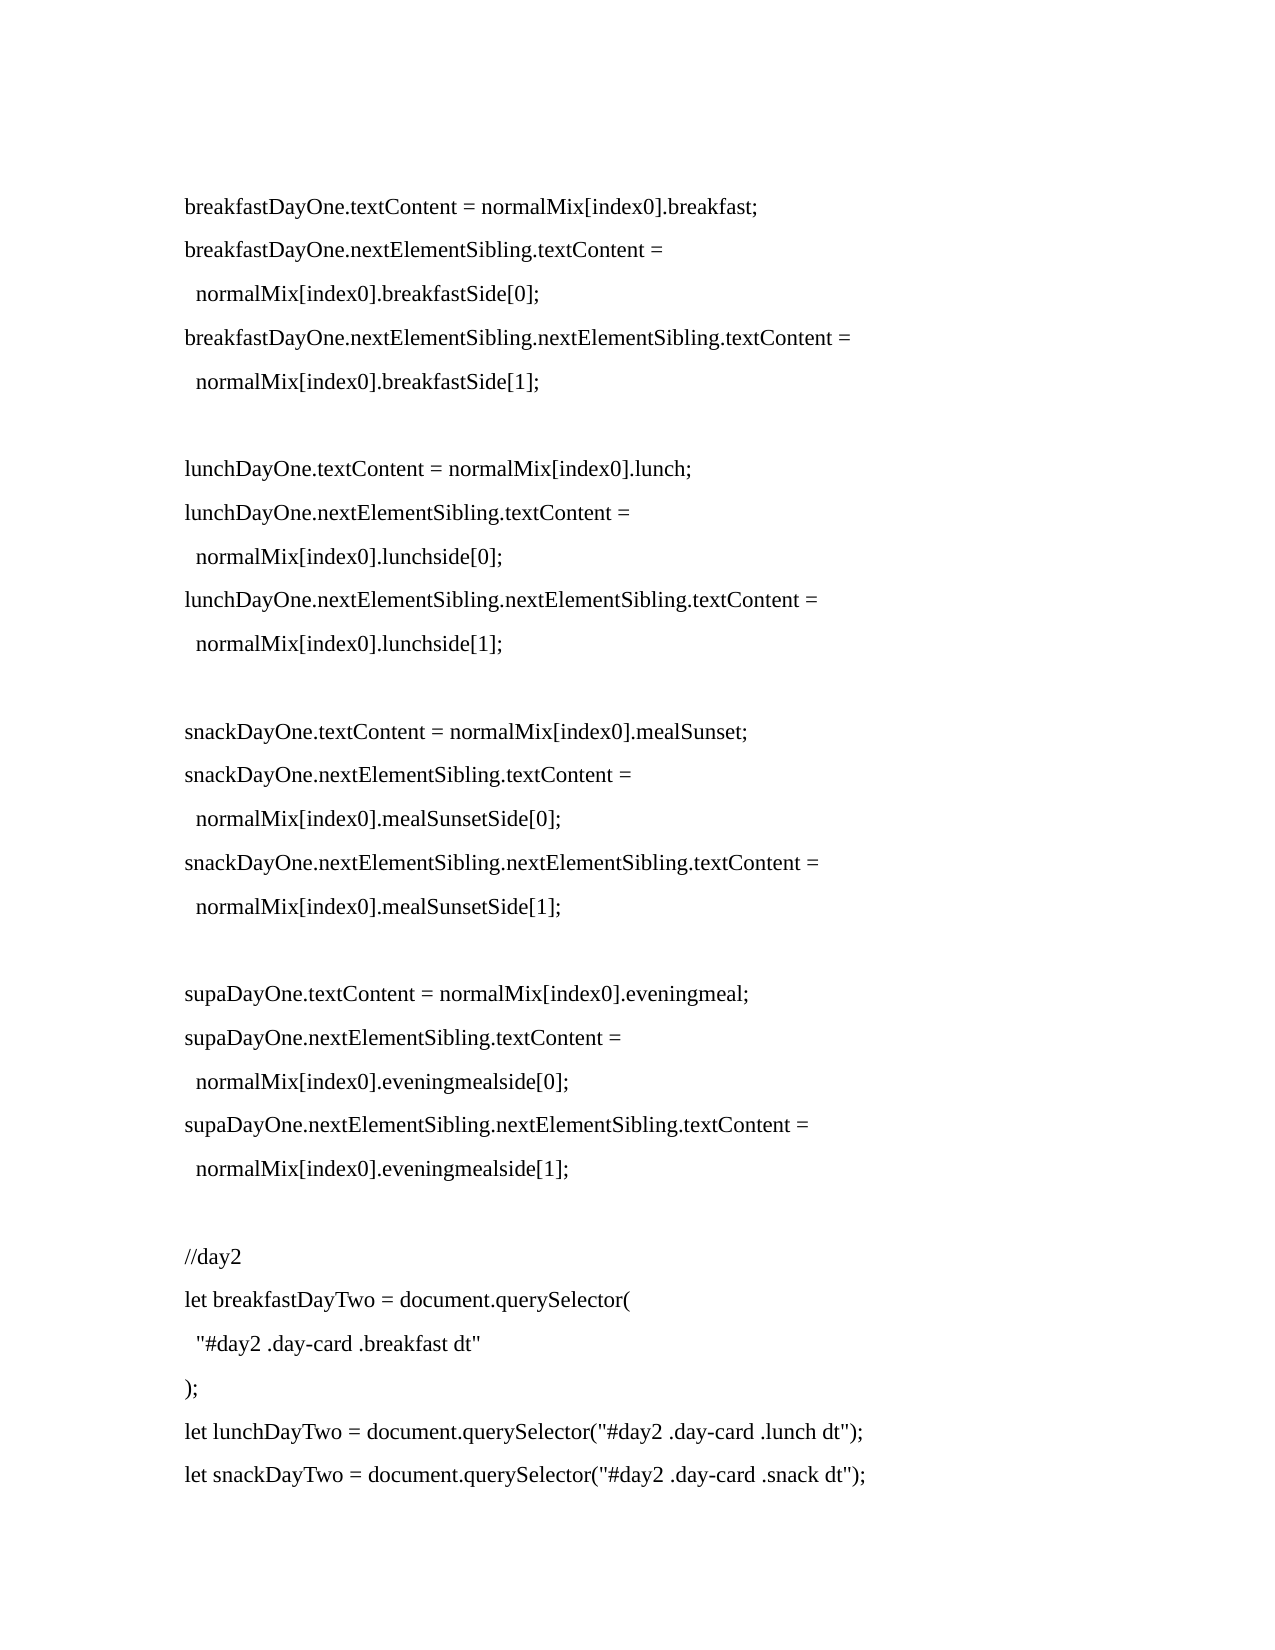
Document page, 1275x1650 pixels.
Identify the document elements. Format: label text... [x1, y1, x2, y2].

text normalMix[index0].mealSunsetSide[1]; [150, 894, 1125, 919]
text breakfastDayOne.textContent = normalMix[index0].breakfast; [150, 194, 1125, 219]
text normalMix[index0].breakfastSide[0]; [150, 281, 1125, 307]
text breakfastDayOne.nextElementSibling.nextElementSibling.textContent = [150, 325, 1125, 350]
text normalMix[index0].eveningmealside[0]; [150, 1069, 1125, 1094]
text breakfastDayOne.nextElementSibling.textContent = [150, 237, 1125, 263]
text supaDayOne.nextElementSibling.textContent = [150, 1025, 1125, 1050]
text normalMix[index0].lunchside[0]; [150, 544, 1125, 569]
text lunchDayOne.nextElementSibling.textContent = [150, 500, 1125, 525]
text normalMix[index0].eveningmealside[1]; [150, 1156, 1125, 1182]
text let snackDayTwo = document.querySelector("#day2 .day-card .snack dt"); [150, 1462, 1125, 1488]
text lunchDayOne.textContent = normalMix[index0].lunch; [150, 456, 1125, 482]
text normalMix[index0].mealSunsetSide[0]; [150, 806, 1125, 832]
text snackDayOne.textContent = normalMix[index0].mealSunset; [150, 719, 1125, 744]
text ); [150, 1375, 1125, 1400]
text supaDayOne.textContent = normalMix[index0].eveningmeal; [150, 981, 1125, 1007]
text //day2 [150, 1244, 1125, 1269]
text snackDayOne.nextElementSibling.textContent = [150, 762, 1125, 788]
text lunchDayOne.nextElementSibling.nextElementSibling.textContent = [150, 587, 1125, 613]
text let breakfastDayTwo = document.querySelector( [150, 1287, 1125, 1313]
text normalMix[index0].lunchside[1]; [150, 631, 1125, 657]
text "#day2 .day-card .breakfast dt" [150, 1331, 1125, 1357]
text let lunchDayTwo = document.querySelector("#day2 .day-card .lunch dt"); [150, 1419, 1125, 1444]
text normalMix[index0].breakfastSide[1]; [150, 369, 1125, 394]
text supaDayOne.nextElementSibling.nextElementSibling.textContent = [150, 1112, 1125, 1138]
text snackDayOne.nextElementSibling.nextElementSibling.textContent = [150, 850, 1125, 875]
